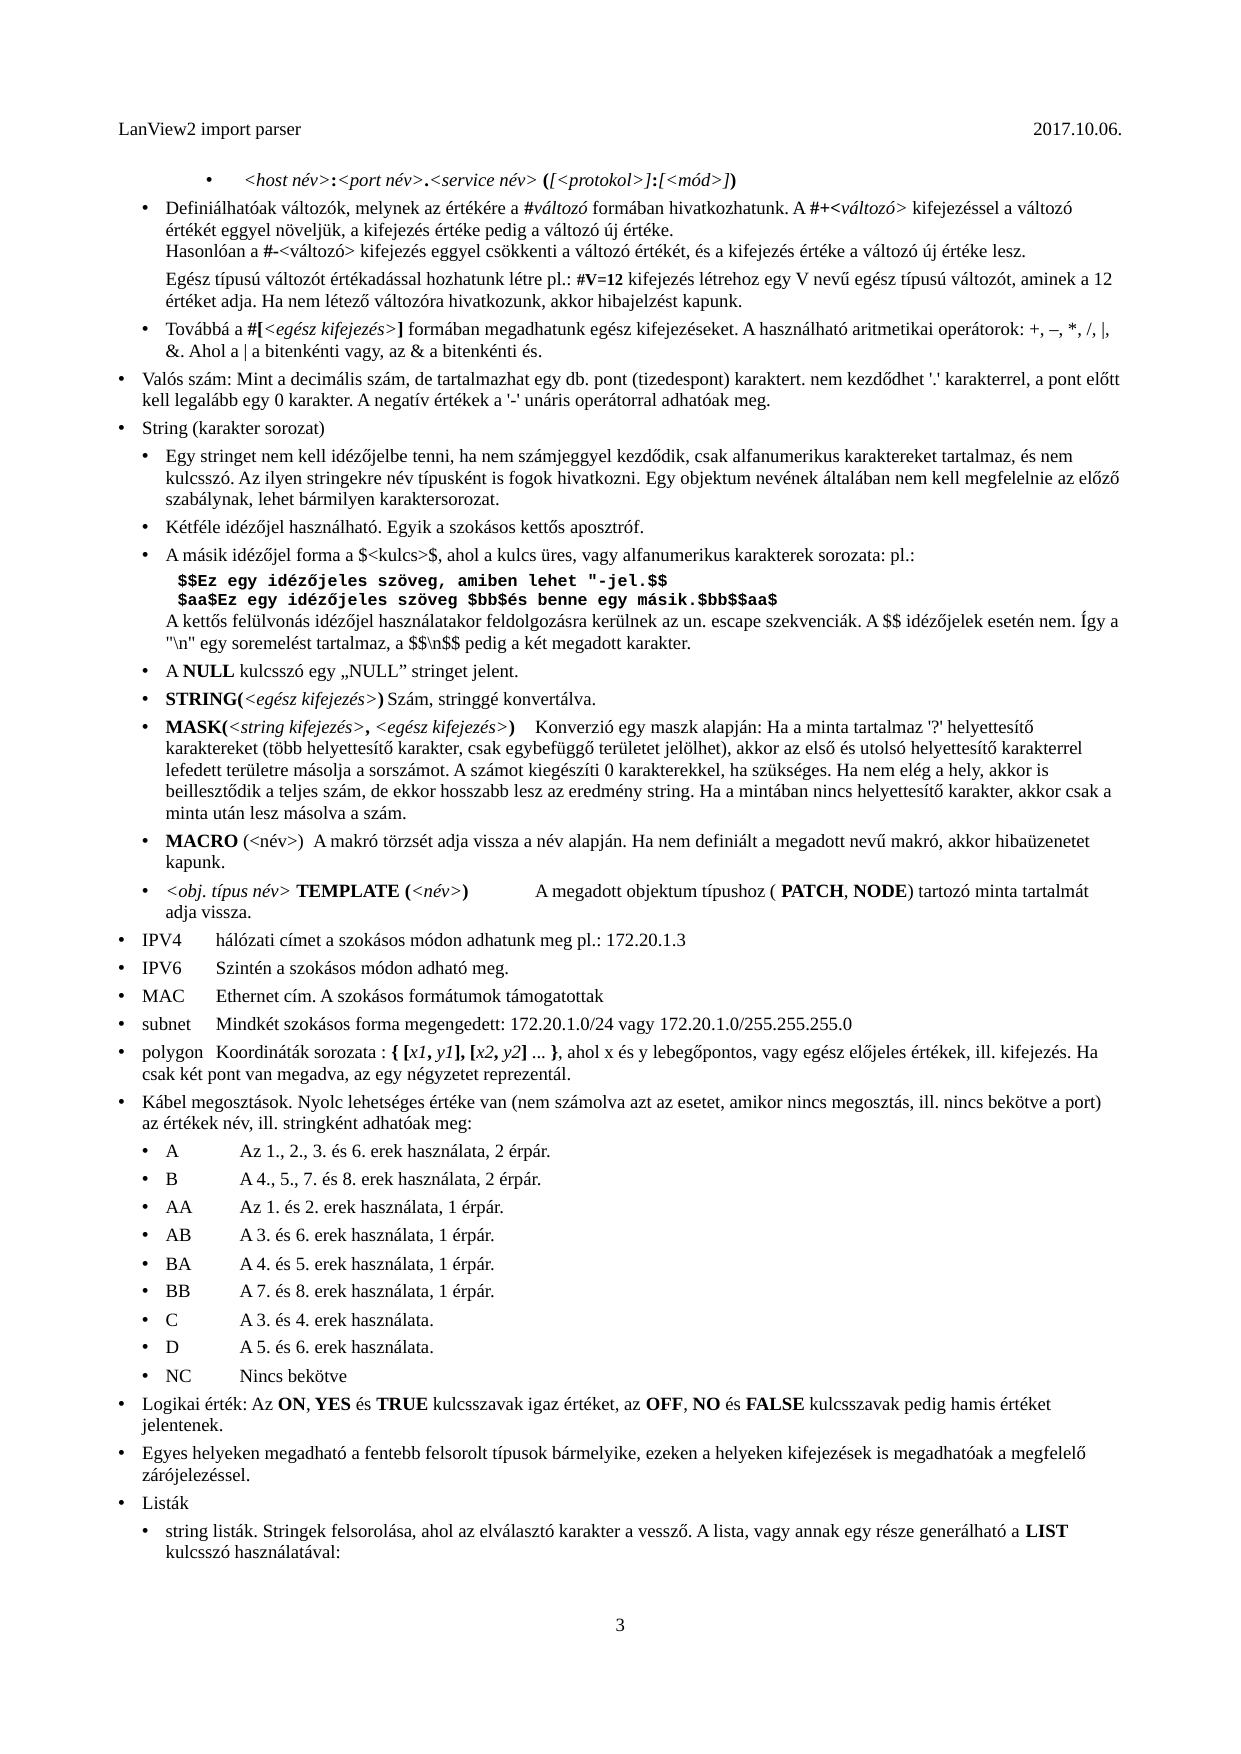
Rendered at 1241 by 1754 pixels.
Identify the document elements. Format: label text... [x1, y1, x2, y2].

list BA A 4. és 5. erek használata, 1 érpár. [142, 1252, 1122, 1274]
list string listák. Stringek felsorolása, ahol az elválasztó karakter a vessző. A lista, vagy annak egy része generálható a LIST kulcsszó használatával: [142, 1520, 1122, 1563]
list MAC Ethernet cím. A szokásos formátumok támogatottak [118, 985, 1122, 1007]
list STRING(<egész kifejezés>) Szám, stringgé konvertálva. [142, 688, 1122, 709]
list D A 5. és 6. erek használata. [142, 1336, 1122, 1358]
list AB A 3. és 6. erek használata, 1 érpár. [142, 1224, 1122, 1246]
list A Az 1., 2., 3. és 6. erek használata, 2 érpár. [142, 1140, 1122, 1162]
list Valós szám: Mint a decimális szám, de tartalmazhat egy db. pont (tizedespont) karaktert. nem kezdődhet '.' karakterrel, a pont előtt kell legalább egy 0 karakter. A negatív értékek a '-' unáris operátorral adhatóak meg. [118, 367, 1122, 411]
list Továbbá a #[<egész kifejezés>] formában megadhatunk egész kifejezéseket. A használható aritmetikai operátorok: +, –, *, /, |, &. Ahol a | a bitenkénti vagy, az & a bitenkénti és. [142, 318, 1122, 361]
list Kétféle idézőjel használható. Egyik a szokásos kettős aposztróf. [142, 516, 1122, 538]
text $$Ez egy idézőjeles szöveg, amiben lehet "-jel.$$ [177, 572, 1122, 591]
list Egész típusú változót értékadással hozhatunk létre pl.: #V=12 kifejezés létrehoz egy V nevű egész típusú változót, aminek a 12 értéket adja. Ha nem létező változóra hivatkozunk, akkor hibajelzést kapunk. [142, 268, 1122, 311]
list String (karakter sorozat) [118, 417, 1122, 439]
list IPV4 hálózati címet a szokásos módon adhatunk meg pl.: 172.20.1.3 [118, 929, 1122, 951]
text $aa$Ez egy idézőjeles szöveg $bb$és benne egy másik.$bb$$aa$ [177, 591, 1122, 610]
list polygon Koordináták sorozata : { [x1, y1], [x2, y2] ... }, ahol x és y lebegőpontos, vagy egész előjeles értékek, ill. kifejezés. Ha csak két pont van megadva, az egy négyzetet reprezentál. [118, 1041, 1122, 1084]
list Listák [118, 1492, 1122, 1513]
list Logikai érték: Az ON, YES és TRUE kulcsszavak igaz értéket, az OFF, NO és FALSE kulcsszavak pedig hamis értéket jelentenek. [118, 1392, 1122, 1436]
list A NULL kulcsszó egy „NULL” stringet jelent. [142, 659, 1122, 681]
list BB A 7. és 8. erek használata, 1 érpár. [142, 1280, 1122, 1302]
list Definiálhatóak változók, melynek az értékére a #változó formában hivatkozhatunk. A #+<változó> kifejezéssel a változó értékét eggyel növeljük, a kifejezés értéke pedig a változó új értéke. Hasonlóan a #-<változó> kifejezés eggyel csökkenti a változó értékét, és a kifejezés értéke a változó új értéke lesz. [142, 197, 1122, 262]
list <host név>:<port név>.<service név> ([<protokol>]:[<mód>]) [206, 169, 1122, 191]
list IPV6 Szintén a szokásos módon adható meg. [118, 957, 1122, 979]
list Egyes helyeken megadható a fentebb felsorolt típusok bármelyike, ezeken a helyeken kifejezések is megadhatóak a megfelelő zárójelezéssel. [118, 1442, 1122, 1485]
list B A 4., 5., 7. és 8. erek használata, 2 érpár. [142, 1168, 1122, 1190]
list Egy stringet nem kell idézőjelbe tenni, ha nem számjeggyel kezdődik, csak alfanumerikus karaktereket tartalmaz, és nem kulcsszó. Az ilyen stringekre név típusként is fogok hivatkozni. Egy objektum nevének általában nem kell megfelelnie az előző szabálynak, lehet bármilyen karaktersorozat. [142, 445, 1122, 510]
list C A 3. és 4. erek használata. [142, 1308, 1122, 1330]
list subnet Mindkét szokásos forma megengedett: 172.20.1.0/24 vagy 172.20.1.0/255.255.255.0 [118, 1013, 1122, 1035]
list A másik idézőjel forma a $<kulcs>$, ahol a kulcs üres, vagy alfanumerikus karakterek sorozata: pl.: [142, 544, 1122, 566]
list <obj. típus név> TEMPLATE (<név>) A megadott objektum típushoz ( PATCH, NODE) tartozó minta tartalmát adja vissza. [142, 879, 1122, 923]
list A kettős felülvonás idézőjel használatakor feldolgozásra kerülnek az un. escape szekvenciák. A $$ idézőjelek esetén nem. Így a "\n" egy soremelést tartalmaz, a $$\n$$ pedig a két megadott karakter. [142, 610, 1122, 653]
list MACRO (<név>) A makró törzsét adja vissza a név alapján. Ha nem definiált a megadott nevű makró, akkor hibaüzenetet kapunk. [142, 830, 1122, 873]
list AA Az 1. és 2. erek használata, 1 érpár. [142, 1196, 1122, 1218]
list Kábel megosztások. Nyolc lehetséges értéke van (nem számolva azt az esetet, amikor nincs megosztás, ill. nincs bekötve a port) az értékek név, ill. stringként adhatóak meg: [118, 1091, 1122, 1134]
list NC Nincs bekötve [142, 1364, 1122, 1386]
list MASK(<string kifejezés>, <egész kifejezés>) Konverzió egy maszk alapján: Ha a minta tartalmaz '?' helyettesítő karaktereket (több helyettesítő karakter, csak egybefüggő területet jelölhet), akkor az első és utolsó helyettesítő karakterrel lefedett területre másolja a sorszámot. A számot kiegészíti 0 karakterekkel, ha szükséges. Ha nem elég a hely, akkor is beillesztődik a teljes szám, de ekkor hosszabb lesz az eredmény string. Ha a mintában nincs helyettesítő karakter, akkor csak a minta után lesz másolva a szám. [142, 716, 1122, 823]
